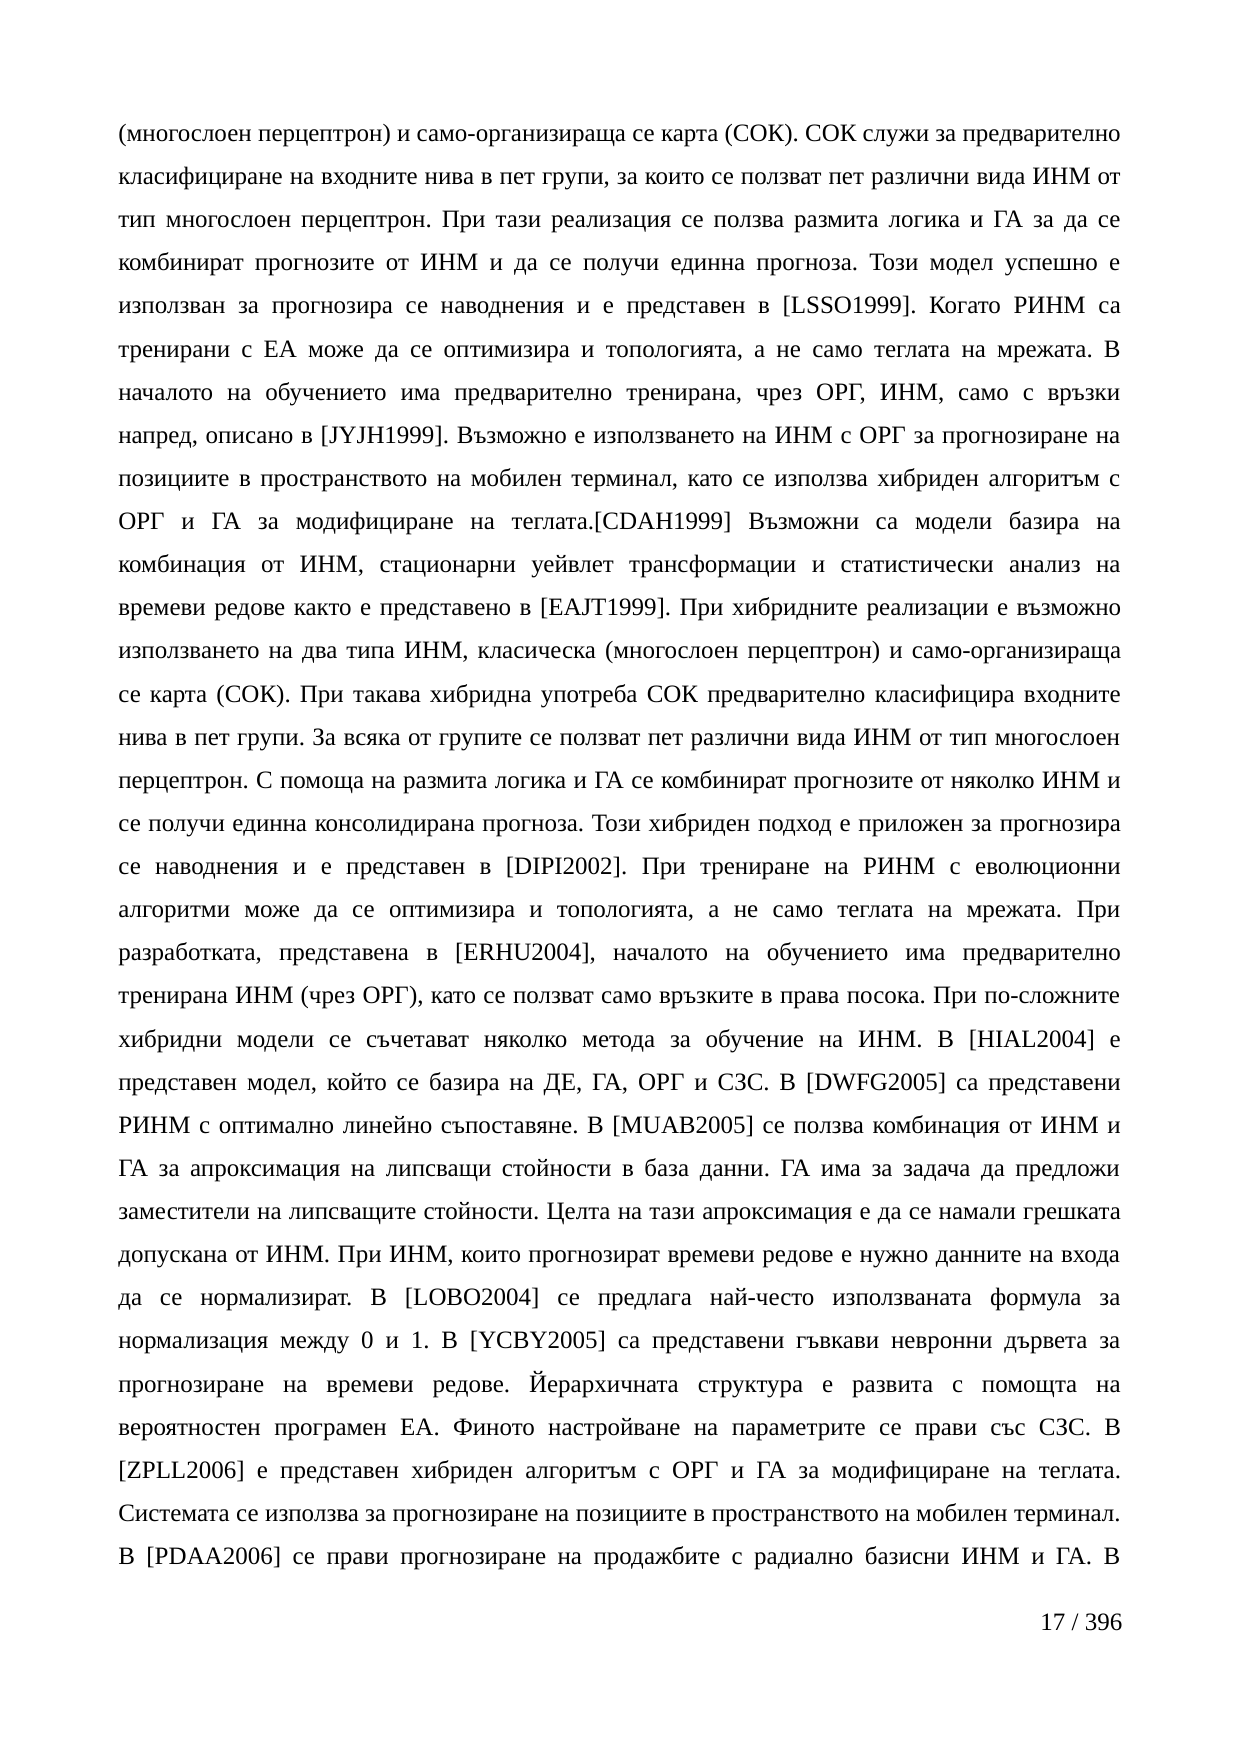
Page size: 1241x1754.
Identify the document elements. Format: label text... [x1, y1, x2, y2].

text (многослоен перцептрон) и само-организираща се карта (СОК). СОК служи за предварително класифициране на входните нива в пет групи, за които се ползват пет различни вида ИНМ от тип многослоен перцептрон. При тази реализация се ползва размита логика и ГА за да се комбинират прогнозите от ИНМ и да се получи единна прогноза. Този модел успешно е използван за прогнозира се наводнения и е представен в [LSSO1999]. Когато РИНМ са тренирани с ЕА може да се оптимизира и топологията, а не само теглата на мрежата. В началото на обучението има предварително тренирана, чрез ОРГ, ИНМ, само с връзки напред, описано в [JYJH1999]. Възможно е използването на ИНМ с ОРГ за прогнозиране на позициите в пространството на мобилен терминал, като се използва хибриден алгоритъм с ОРГ и ГА за модифициране на теглата.[CDAH1999] Възможни са модели базира на комбинация от ИНМ, стационарни уейвлет трансформации и статистически анализ на времеви редове както е представено в [EAJT1999]. При хибридните реализации е възможно използването на два типа ИНМ, класическа (многослоен перцептрон) и само-организираща се карта (СОК). При такава хибридна употреба СОК предварително класифицира входните нива в пет групи. За всяка от групите се ползват пет различни вида ИНМ от тип многослоен перцептрон. С помоща на размита логика и ГА се комбинират прогнозите от няколко ИНМ и се получи единна консолидирана прогноза. Този хибриден подход е приложен за прогнозира се наводнения и е представен в [DIPI2002]. При трениране на РИНМ с еволюционни алгоритми може да се оптимизира и топологията, а не само теглата на мрежата. При разработката, представена в [ERHU2004], началото на обучението има предварително тренирана ИНМ (чрез ОРГ), като се ползват само връзките в права посока. При по-сложните хибридни модели се съчетават няколко метода за обучение на ИНМ. В [HIAL2004] е представен модел, който се базира на ДЕ, ГА, ОРГ и СЗС. В [DWFG2005] са представени РИНМ с оптимално линейно съпоставяне. В [MUAB2005] се ползва комбинация от ИНМ и ГА за апроксимация на липсващи стойности в база данни. ГА има за задача да предложи заместители на липсващите стойности. Целта на тази апроксимация е да се намали грешката допускана от ИНМ. При ИНМ, които прогнозират времеви редове е нужно данните на входа да се нормализират. В [LOBO2004] се предлага най-често използваната формула за нормализация между 0 и 1. В [YCBY2005] са представени гъвкави невронни дървета за прогнозиране на времеви редове. Йерархичната структура е развита с помощта на вероятностен програмен ЕА. Финото настройване на параметрите се прави със СЗС. В [ZPLL2006] е представен хибриден алгоритъм с ОРГ и ГА за модифициране на теглата. Системата се използва за прогнозиране на позициите в пространството на мобилен терминал. В [PDAA2006] се прави прогнозиране на продажбите с радиално базисни ИНМ и ГА. В [118, 118, 1122, 1570]
